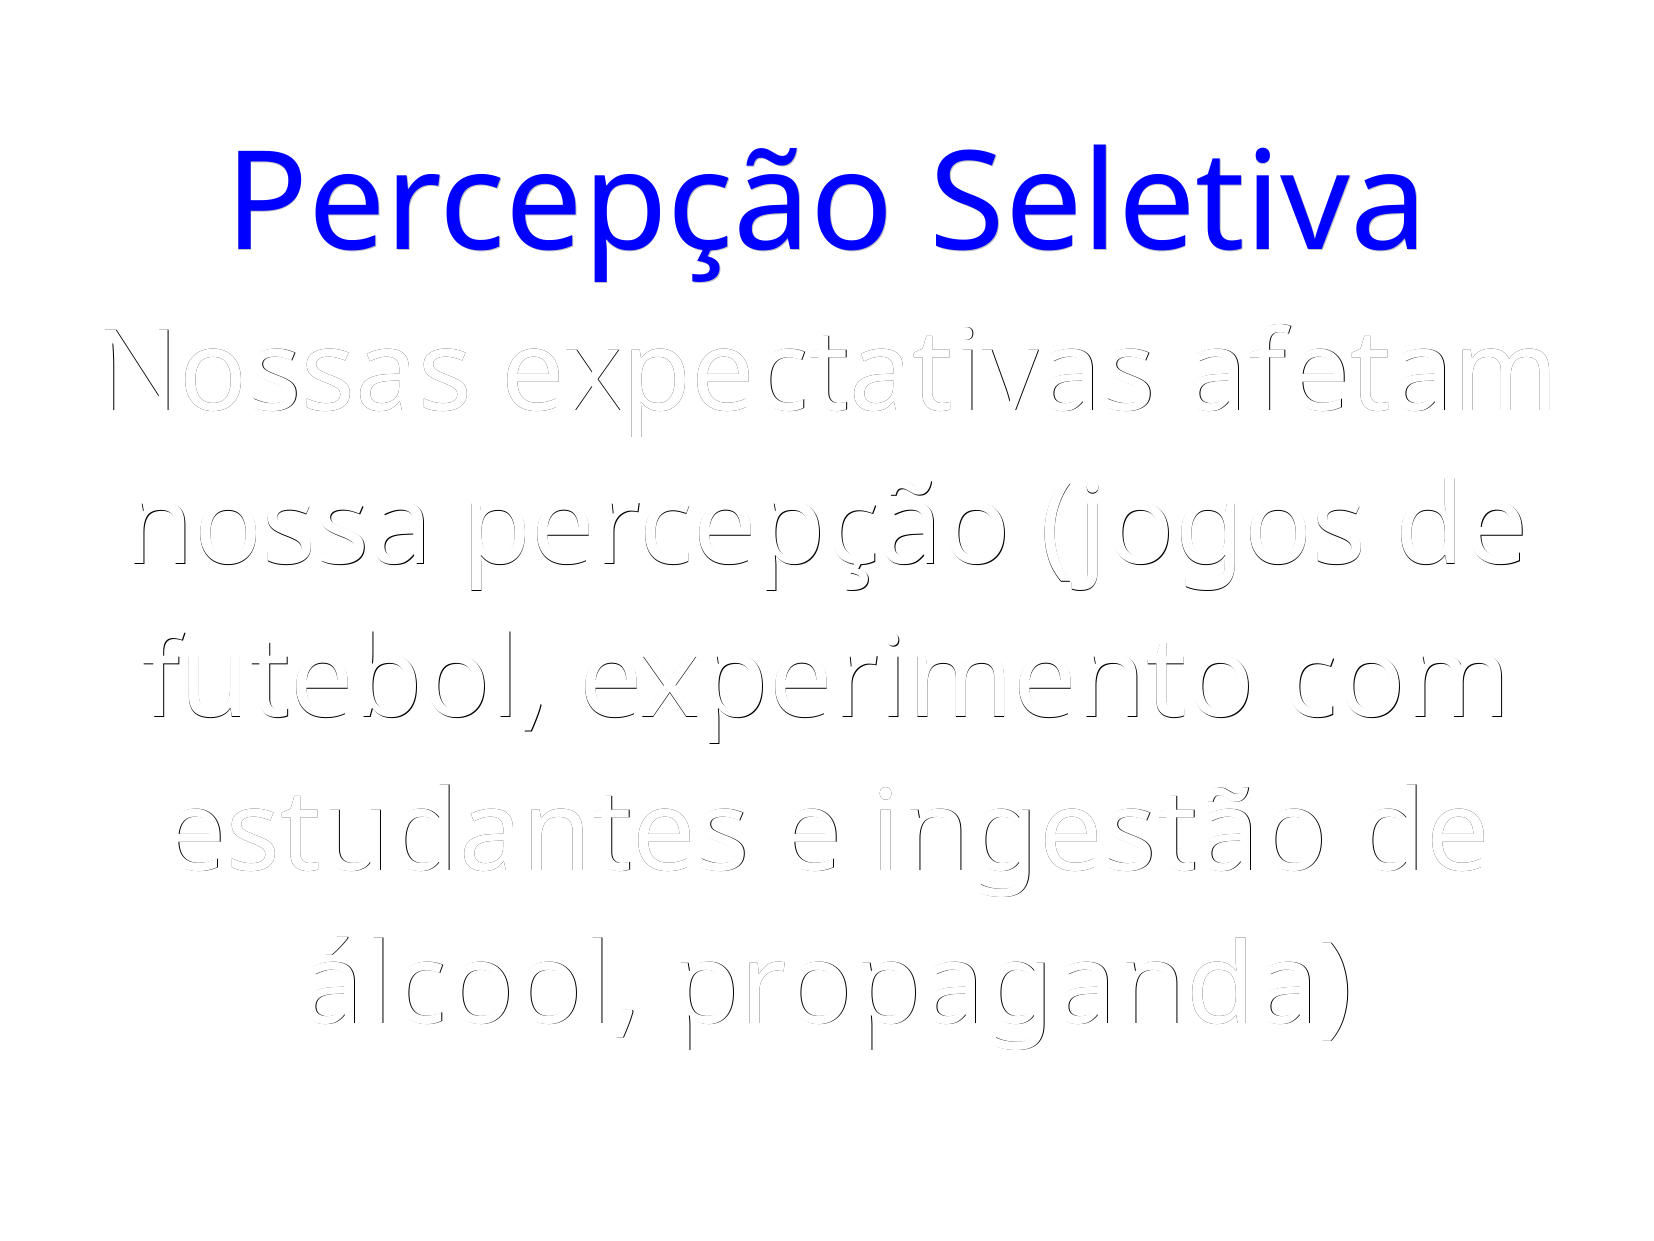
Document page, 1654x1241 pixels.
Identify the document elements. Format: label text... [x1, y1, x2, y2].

subtitle Percepção Seletiva Nossas expectativas afetam nossa percepção (jogos de futebol, experimento com estudantes e ingestão de álcool, propaganda) [82, 172, 1571, 987]
